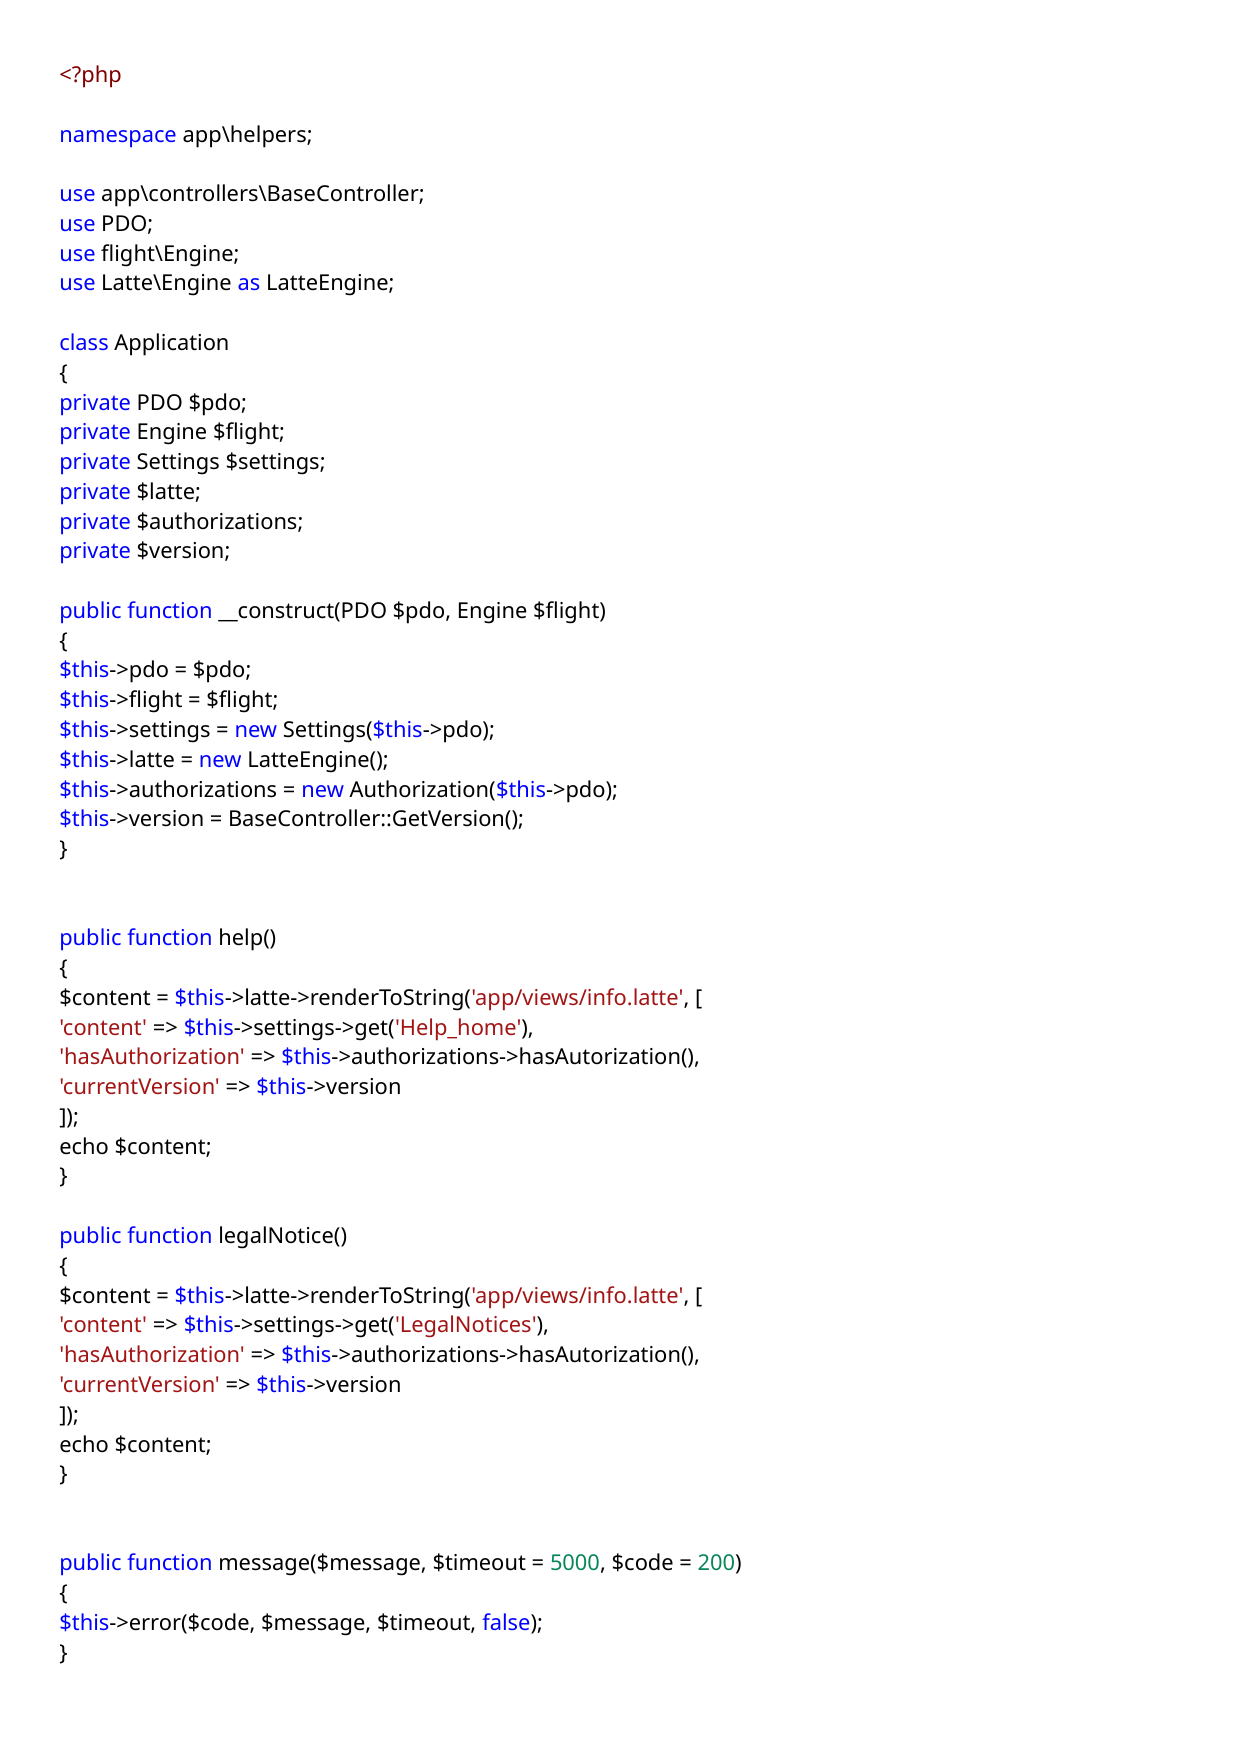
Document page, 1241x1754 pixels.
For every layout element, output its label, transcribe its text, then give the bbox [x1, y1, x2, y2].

text ]); [59, 1399, 1181, 1428]
text $content = $this->latte->renderToString('app/views/info.latte', [ [59, 1279, 1181, 1309]
text 'content' => $this->settings->get('Help_home'), [59, 1012, 1181, 1041]
text $this->pdo = $pdo; [59, 654, 1181, 684]
text { [59, 1250, 1181, 1279]
text echo $content; [59, 1428, 1181, 1458]
text use PDO; [59, 208, 1181, 238]
text public function __construct(PDO $pdo, Engine $flight) [59, 595, 1181, 625]
text <?php [59, 59, 1181, 89]
text class Application [59, 327, 1181, 357]
text private $authorizations; [59, 506, 1181, 535]
text $content = $this->latte->renderToString('app/views/info.latte', [ [59, 982, 1181, 1012]
text public function message($message, $timeout = 5000, $code = 200) [59, 1547, 1181, 1577]
text 'hasAuthorization' => $this->authorizations->hasAutorization(), [59, 1339, 1181, 1369]
text { [59, 357, 1181, 386]
text { [59, 625, 1181, 654]
text namespace app\helpers; [59, 118, 1181, 148]
text 'currentVersion' => $this->version [59, 1369, 1181, 1399]
text } [59, 1637, 1181, 1666]
text echo $content; [59, 1131, 1181, 1161]
text $this->settings = new Settings($this->pdo); [59, 714, 1181, 744]
text private PDO $pdo; [59, 386, 1181, 416]
text use flight\Engine; [59, 238, 1181, 267]
text use Latte\Engine as LatteEngine; [59, 267, 1181, 297]
text 'hasAuthorization' => $this->authorizations->hasAutorization(), [59, 1041, 1181, 1071]
text private Settings $settings; [59, 446, 1181, 476]
text public function help() [59, 922, 1181, 952]
text $this->latte = new LatteEngine(); [59, 744, 1181, 774]
text 'currentVersion' => $this->version [59, 1071, 1181, 1101]
text } [59, 1458, 1181, 1488]
text $this->authorizations = new Authorization($this->pdo); [59, 774, 1181, 803]
text 'content' => $this->settings->get('LegalNotices'), [59, 1309, 1181, 1339]
text $this->version = BaseController::GetVersion(); [59, 803, 1181, 833]
text } [59, 1161, 1181, 1190]
text $this->error($code, $message, $timeout, false); [59, 1607, 1181, 1637]
text private Engine $flight; [59, 416, 1181, 446]
text use app\controllers\BaseController; [59, 178, 1181, 208]
text { [59, 1577, 1181, 1607]
text public function legalNotice() [59, 1220, 1181, 1250]
text ]); [59, 1101, 1181, 1131]
text { [59, 952, 1181, 982]
text $this->flight = $flight; [59, 684, 1181, 714]
text private $latte; [59, 476, 1181, 506]
text private $version; [59, 535, 1181, 565]
text } [59, 833, 1181, 863]
